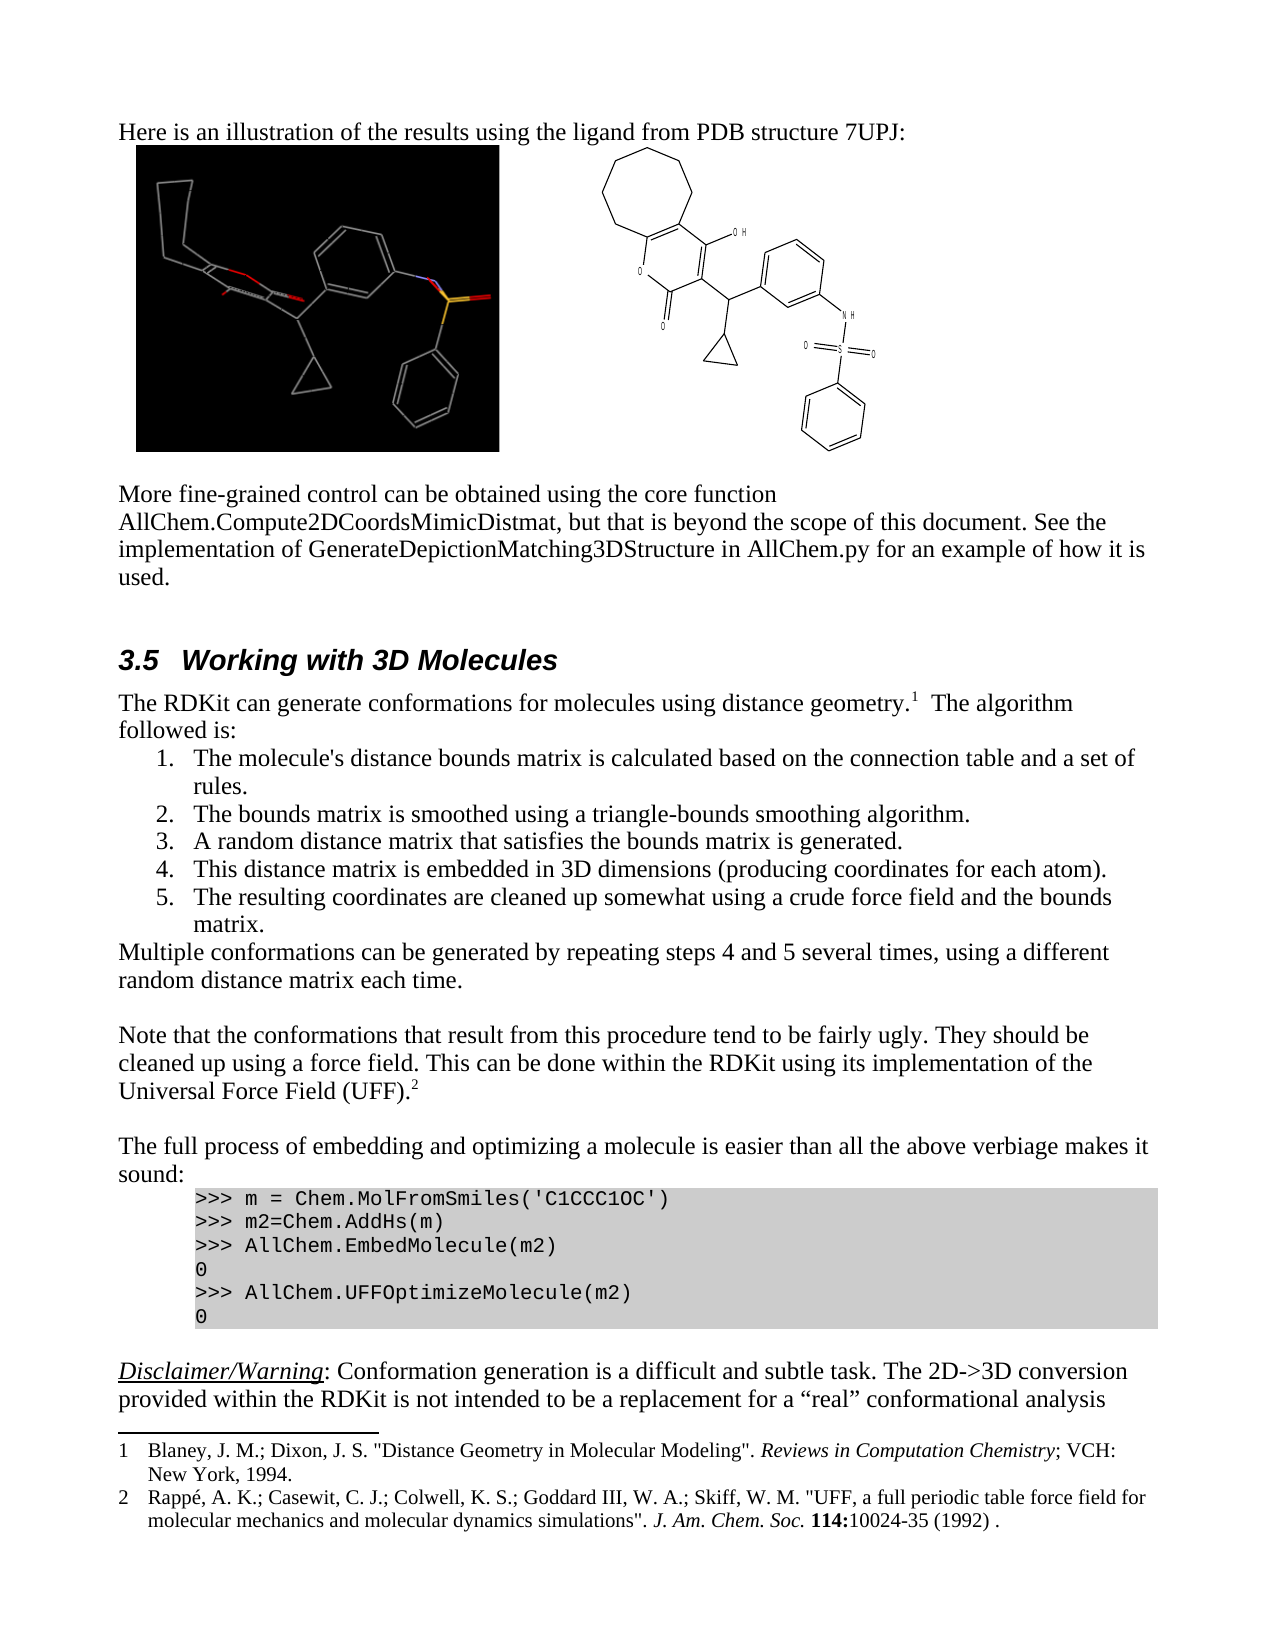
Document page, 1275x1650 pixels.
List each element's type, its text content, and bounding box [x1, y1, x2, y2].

list The molecule's distance bounds matrix is calculated based on the connection table and a set of rules. [156, 744, 1157, 800]
text Multiple conformations can be generated by repeating steps 4 and 5 several times, using a different random distance matrix each time. [118, 938, 1157, 994]
text >>> AllChem.EmbedMolecule(m2) [195, 1235, 1158, 1258]
subtitle Working with 3D Molecules [118, 644, 1157, 676]
picture [136, 145, 500, 452]
text Disclaimer/Warning: Conformation generation is a difficult and subtle task. The 2D->3D conversion provided within the RDKit is not intended to be a replacement for a “real” conformational analysis [118, 1357, 1157, 1413]
text 0 [195, 1258, 1158, 1282]
list The resulting coordinates are cleaned up somewhat using a crude force field and the bounds matrix. [156, 883, 1157, 938]
list A random distance matrix that satisfies the bounds matrix is generated. [156, 827, 1157, 855]
text 0 [195, 1306, 1158, 1329]
text Note that the conformations that result from this procedure tend to be fairly ugly. They should be cleaned up using a force field. This can be done within the RDKit using its implementation of the Universal Force Field (UFF). [118, 1021, 1157, 1104]
text The RDKit can generate conformations for molecules using distance geometry. The algorithm followed is: [118, 689, 1157, 744]
text Rappé, A. K.; Casewit, C. J.; Colwell, K. S.; Goddard III, W. A.; Skiff, W. M. "UFF, a full periodic table force field for molecular mechanics and molecular dynamics simulations". J. Am. Chem. Soc. 114:10024-35 (1992) . [118, 1486, 1157, 1532]
text The full process of embedding and optimizing a molecule is easier than all the above verbiage makes it sound: [118, 1132, 1157, 1188]
text Here is an illustration of the results using the ligand from PDB structure 7UPJ: [118, 118, 1157, 146]
text >>> m2=Chem.AddHs(m) [195, 1211, 1158, 1235]
text >>> AllChem.UFFOptimizeMolecule(m2) [195, 1282, 1158, 1306]
text More fine-grained control can be obtained using the core function AllChem.Compute2DCoordsMimicDistmat, but that is beyond the scope of this document. See the implementation of GenerateDepictionMatching3DStructure in AllChem.py for an example of how it is used. [118, 480, 1157, 591]
list The bounds matrix is smoothed using a triangle-bounds smoothing algorithm. [156, 800, 1157, 827]
text Blaney, J. M.; Dixon, J. S. "Distance Geometry in Molecular Modeling". Reviews in Computation Chemistry; VCH: New York, 1994. [118, 1439, 1157, 1486]
text >>> m = Chem.MolFromSmiles('C1CCC1OC') [195, 1188, 1158, 1211]
list This distance matrix is embedded in 3D dimensions (producing coordinates for each atom). [156, 855, 1157, 883]
